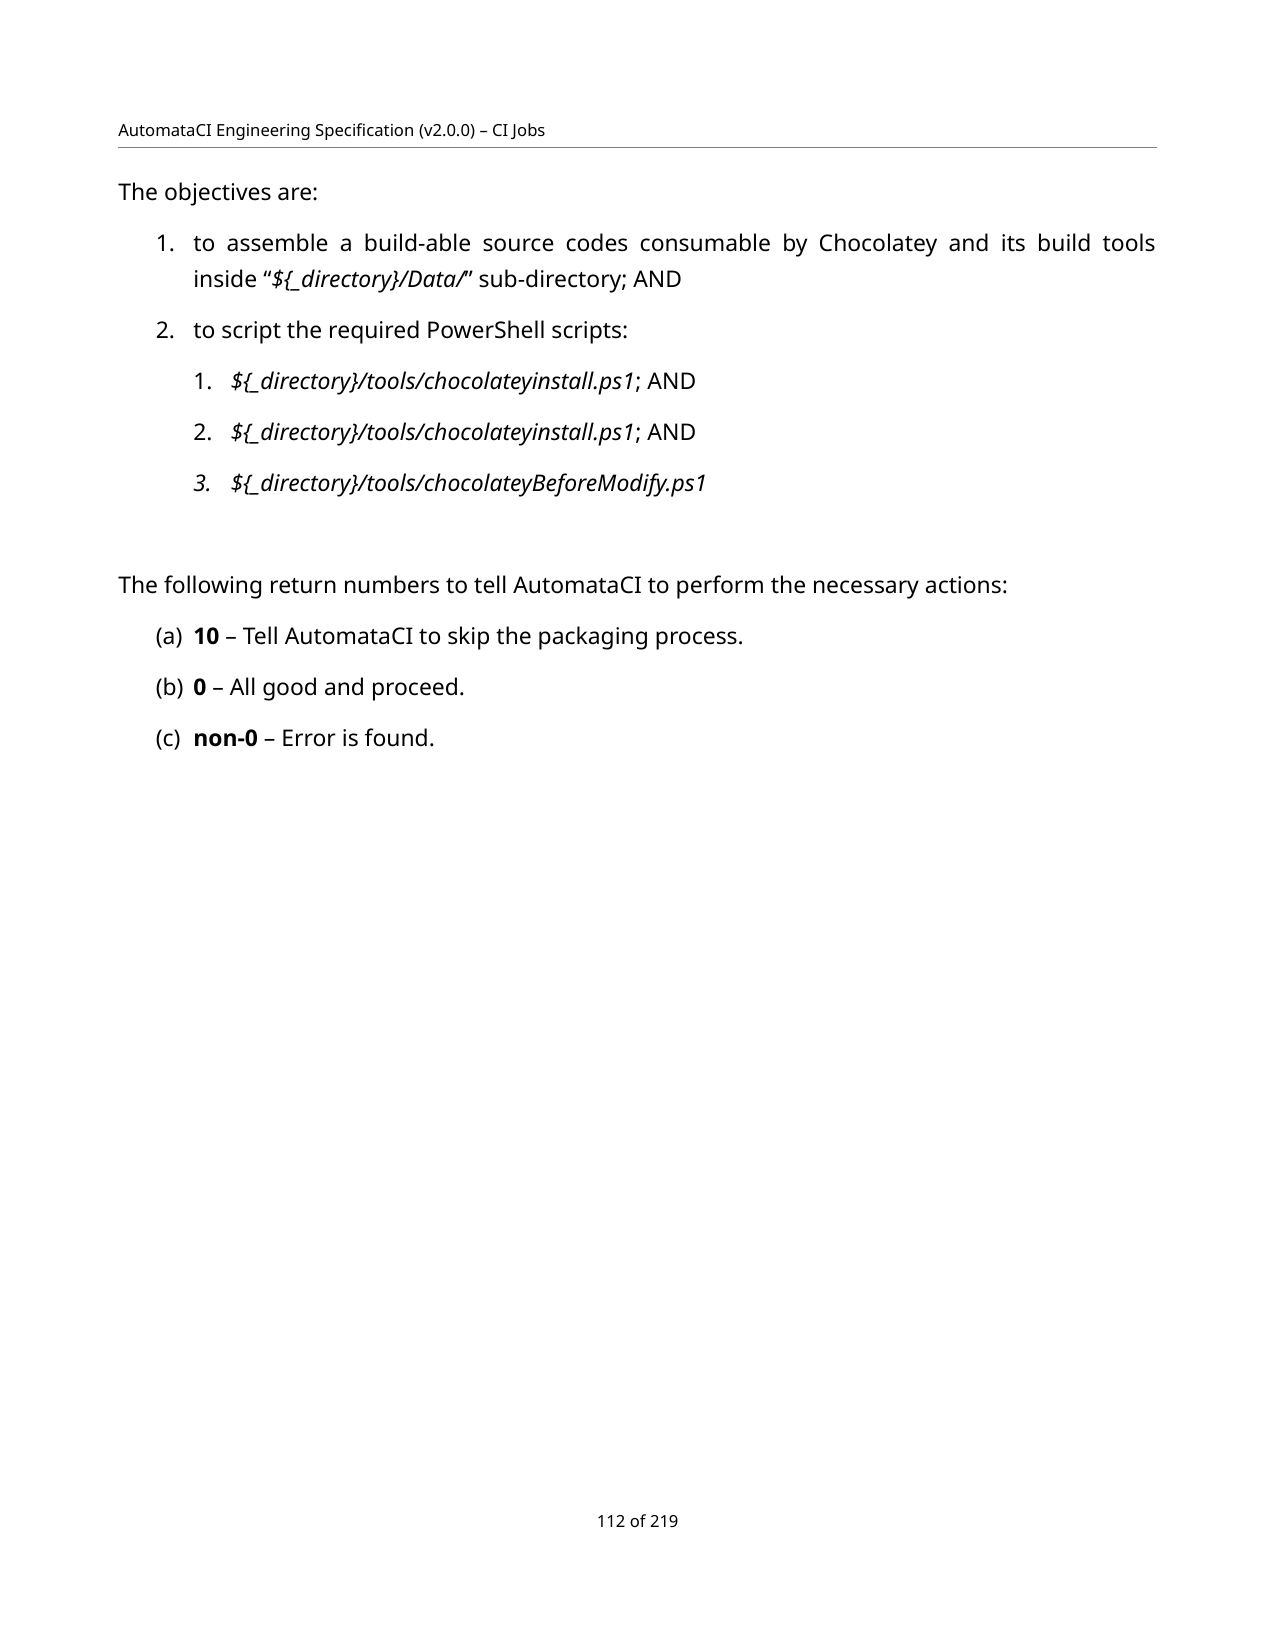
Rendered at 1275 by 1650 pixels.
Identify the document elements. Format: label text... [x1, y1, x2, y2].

text The following return numbers to tell AutomataCI to perform the necessary actions: [118, 569, 1157, 600]
list non-0 – Error is found. [156, 722, 1157, 753]
list ${_directory}/tools/chocolateyinstall.ps1; AND [193, 416, 1157, 447]
text The objectives are: [118, 176, 1157, 208]
list to script the required PowerShell scripts: [156, 314, 1157, 345]
list ${_directory}/tools/chocolateyinstall.ps1; AND [193, 365, 1157, 396]
list to assemble a build-able source codes consumable by Chocolatey and its build tools inside “${_directory}/Data/” sub-directory; AND [156, 227, 1157, 294]
list 0 – All good and proceed. [156, 671, 1157, 702]
list ${_directory}/tools/chocolateyBeforeModify.ps1 [193, 467, 1157, 498]
list 10 – Tell AutomataCI to skip the packaging process. [156, 620, 1157, 651]
